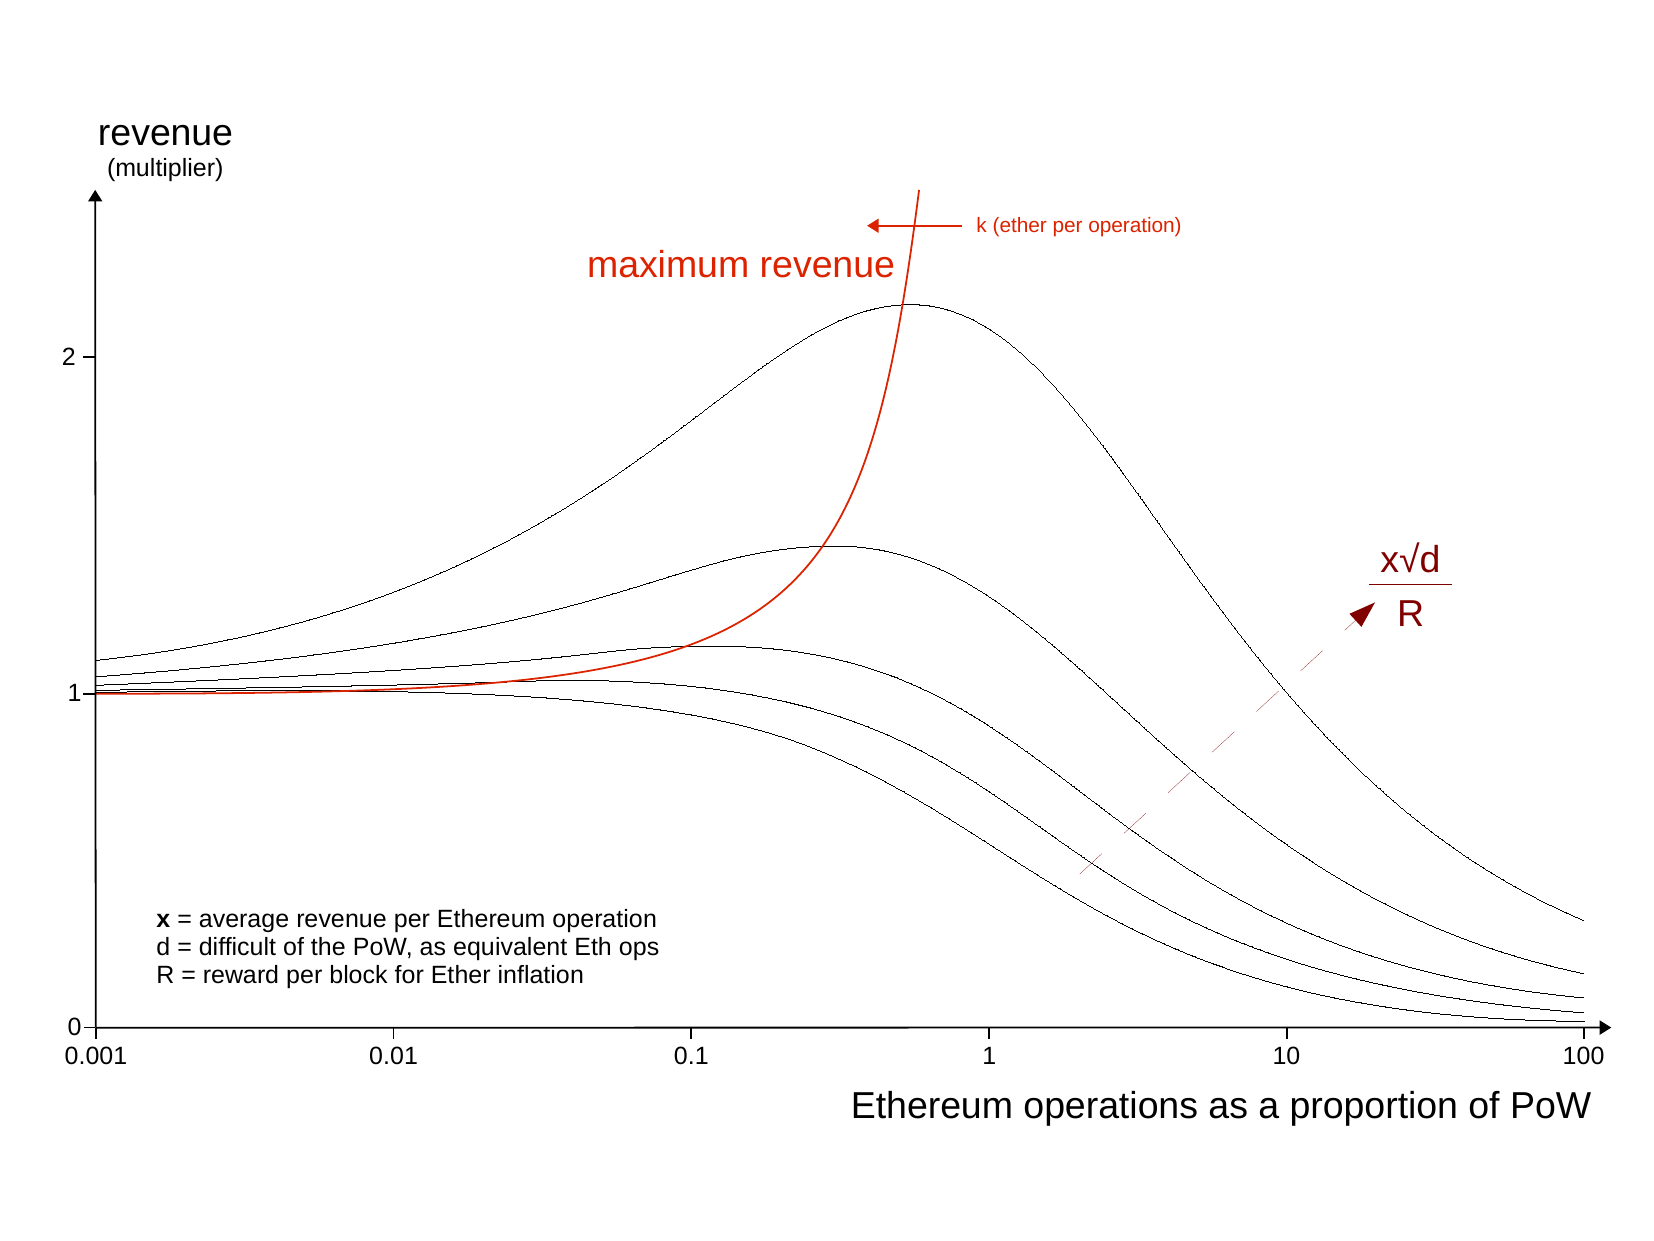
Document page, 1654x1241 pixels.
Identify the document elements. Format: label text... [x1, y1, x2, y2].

text_box 10 [1256, 1042, 1316, 1071]
text_box 0.1 [661, 1042, 722, 1071]
text_box revenue (multiplier) [70, 104, 260, 189]
text_box 100 [1554, 1042, 1614, 1071]
text_box Ethereum operations as a proportion of PoW [661, 1077, 1607, 1134]
text_box maximum revenue [519, 236, 910, 293]
text_box 1 [46, 679, 82, 708]
text_box 2 [40, 342, 76, 371]
text_box x = average revenue per Ethereum operation d = difficult of the PoW, as equivalent Eth ops R = reward per block for Ether inflation [141, 897, 745, 997]
text_box 0.001 [57, 1042, 135, 1071]
text_box 1 [959, 1042, 1019, 1071]
text_box k (ether per operation) [961, 206, 1269, 245]
text_box 0.01 [364, 1042, 424, 1071]
text_box x√d [1357, 531, 1464, 584]
text_box 0 [46, 1012, 82, 1041]
text_box R [1357, 584, 1464, 642]
